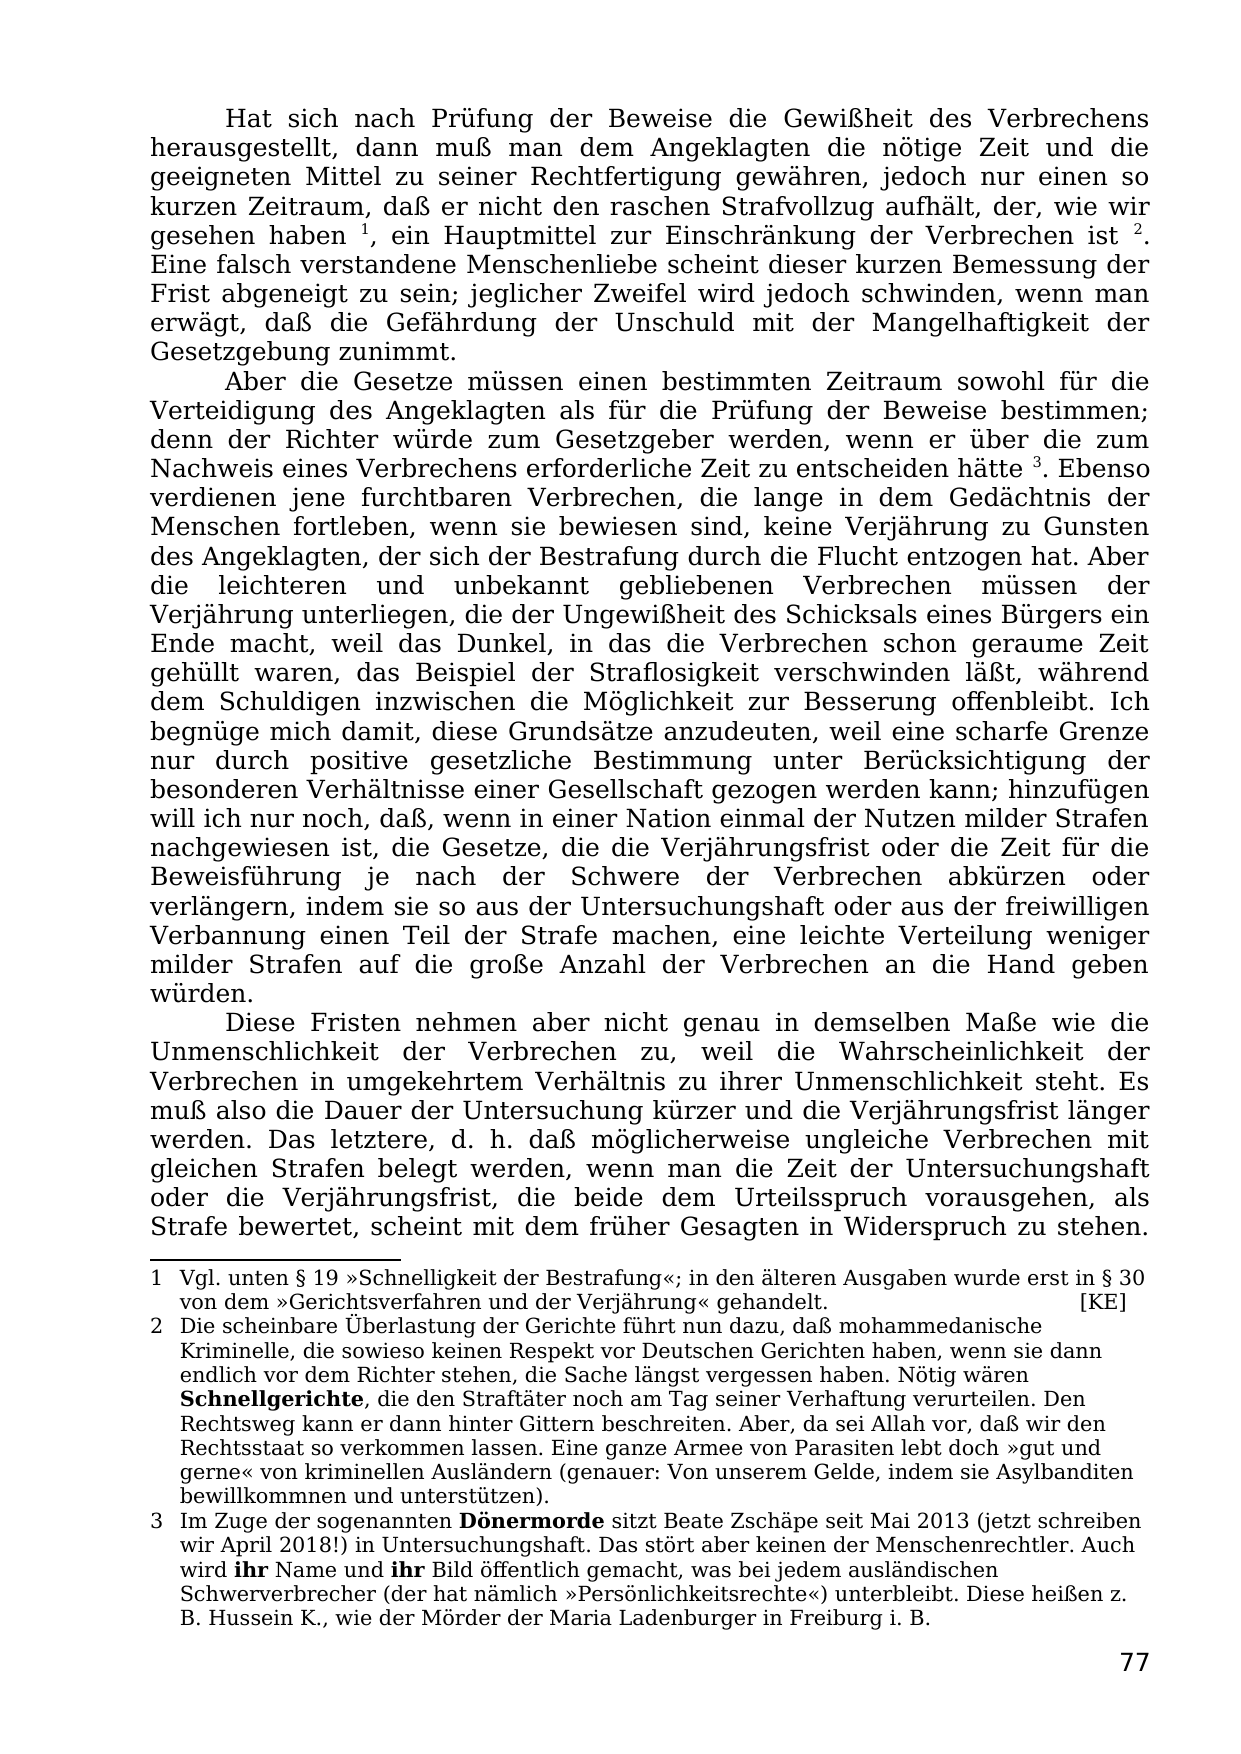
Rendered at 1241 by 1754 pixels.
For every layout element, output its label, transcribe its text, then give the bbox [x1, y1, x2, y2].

text Im Zuge der sogenannten Dönermorde sitzt Beate Zschäpe seit Mai 2013 (jetzt schreiben wir April 2018!) in Untersuchungshaft. Das stört aber keinen der Menschenrechtler. Auch wird ihr Name und ihr Bild öffentlich gemacht, was bei jedem ausländischen Schwerverbrecher (der hat nämlich »Persönlichkeitsrechte«) unterbleibt. Diese heißen z. B. Hussein K., wie der Mörder der Maria Ladenburger in Freiburg i. B. [150, 1509, 1151, 1631]
text Die scheinbare Überlastung der Gerichte führt nun dazu, daß mohammedanische Kriminelle, die sowieso keinen Respekt vor Deutschen Gerichten haben, wenn sie dann endlich vor dem Richter stehen, die Sache längst vergessen haben. Nötig wären Schnellgerichte, die den Straftäter noch am Tag seiner Verhaftung verurteilen. Den Rechtsweg kann er dann hinter Gittern beschreiten. Aber, da sei Allah vor, daß wir den Rechtsstaat so verkommen lassen. Eine ganze Armee von Parasiten lebt doch »gut und gerne« von kriminellen Ausländern (genauer: Von unserem Gelde, indem sie Asylbanditen bewillkommnen und unterstützen). [150, 1314, 1151, 1509]
text Vgl. unten § 19 »Schnelligkeit der Bestrafung«; in den älteren Ausgaben wurde erst in § 30 von dem »Gerichtsverfahren und der Verjährung« gehandelt. [KE] [150, 1266, 1151, 1314]
text Aber die Gesetze müssen einen bestimmten Zeitraum sowohl für die Verteidigung des Angeklagten als für die Prüfung der Beweise bestimmen; denn der Richter würde zum Gesetzgeber werden, wenn er über die zum Nachweis eines Verbrechens erforderliche Zeit zu entscheiden hätte . Ebenso verdienen jene furchtbaren Verbrechen, die lange in dem Gedächtnis der Menschen fortleben, wenn sie bewiesen sind, keine Verjährung zu Gunsten des Angeklagten, der sich der Bestrafung durch die Flucht entzogen hat. Aber die leichteren und unbekannt gebliebenen Verbrechen müssen der Verjährung unterliegen, die der Ungewißheit des Schicksals eines Bürgers ein Ende macht, weil das Dunkel, in das die Verbrechen schon geraume Zeit gehüllt waren, das Beispiel der Straflosigkeit verschwinden läßt, während dem Schuldigen inzwischen die Möglichkeit zur Besserung offenbleibt. Ich begnüge mich damit, diese Grundsätze anzudeuten, weil eine scharfe Grenze nur durch positive gesetzliche Bestimmung unter Berücksichtigung der besonderen Verhältnisse einer Gesellschaft gezogen werden kann; hinzufügen will ich nur noch, daß, wenn in einer Nation einmal der Nutzen milder Strafen nachgewiesen ist, die Gesetze, die die Verjährungsfrist oder die Zeit für die Beweisführung je nach der Schwere der Verbrechen abkürzen oder verlängern, indem sie so aus der Untersuchungshaft oder aus der freiwilligen Verbannung einen Teil der Strafe machen, eine leichte Verteilung weniger milder Strafen auf die große Anzahl der Verbrechen an die Hand geben würden. [150, 367, 1151, 1008]
text Diese Fristen nehmen aber nicht genau in demselben Maße wie die Unmenschlichkeit der Verbrechen zu, weil die Wahrscheinlichkeit der Verbrechen in umgekehrtem Verhältnis zu ihrer Unmenschlichkeit steht. Es muß also die Dauer der Untersuchung kürzer und die Verjährungsfrist länger werden. Das letztere, d. h. daß möglicherweise ungleiche Verbrechen mit gleichen Strafen belegt werden, wenn man die Zeit der Untersuchungshaft oder die Verjährungsfrist, die beide dem Urteilsspruch vorausgehen, als Strafe bewertet, scheint mit dem früher Gesagten in Widerspruch zu stehen. [150, 1008, 1151, 1242]
text Hat sich nach Prüfung der Beweise die Gewißheit des Verbrechens herausgestellt, dann muß man dem Angeklagten die nötige Zeit und die geeigneten Mittel zu seiner Rechtfertigung gewähren, jedoch nur einen so kurzen Zeitraum, daß er nicht den raschen Strafvollzug aufhält, der, wie wir gesehen haben , ein Hauptmittel zur Einschränkung der Verbrechen ist . Eine falsch verstandene Menschenliebe scheint dieser kurzen Bemessung der Frist abgeneigt zu sein; jeglicher Zweifel wird jedoch schwinden, wenn man erwägt, daß die Gefährdung der Unschuld mit der Mangelhaftigkeit der Gesetzgebung zunimmt. [150, 104, 1151, 367]
